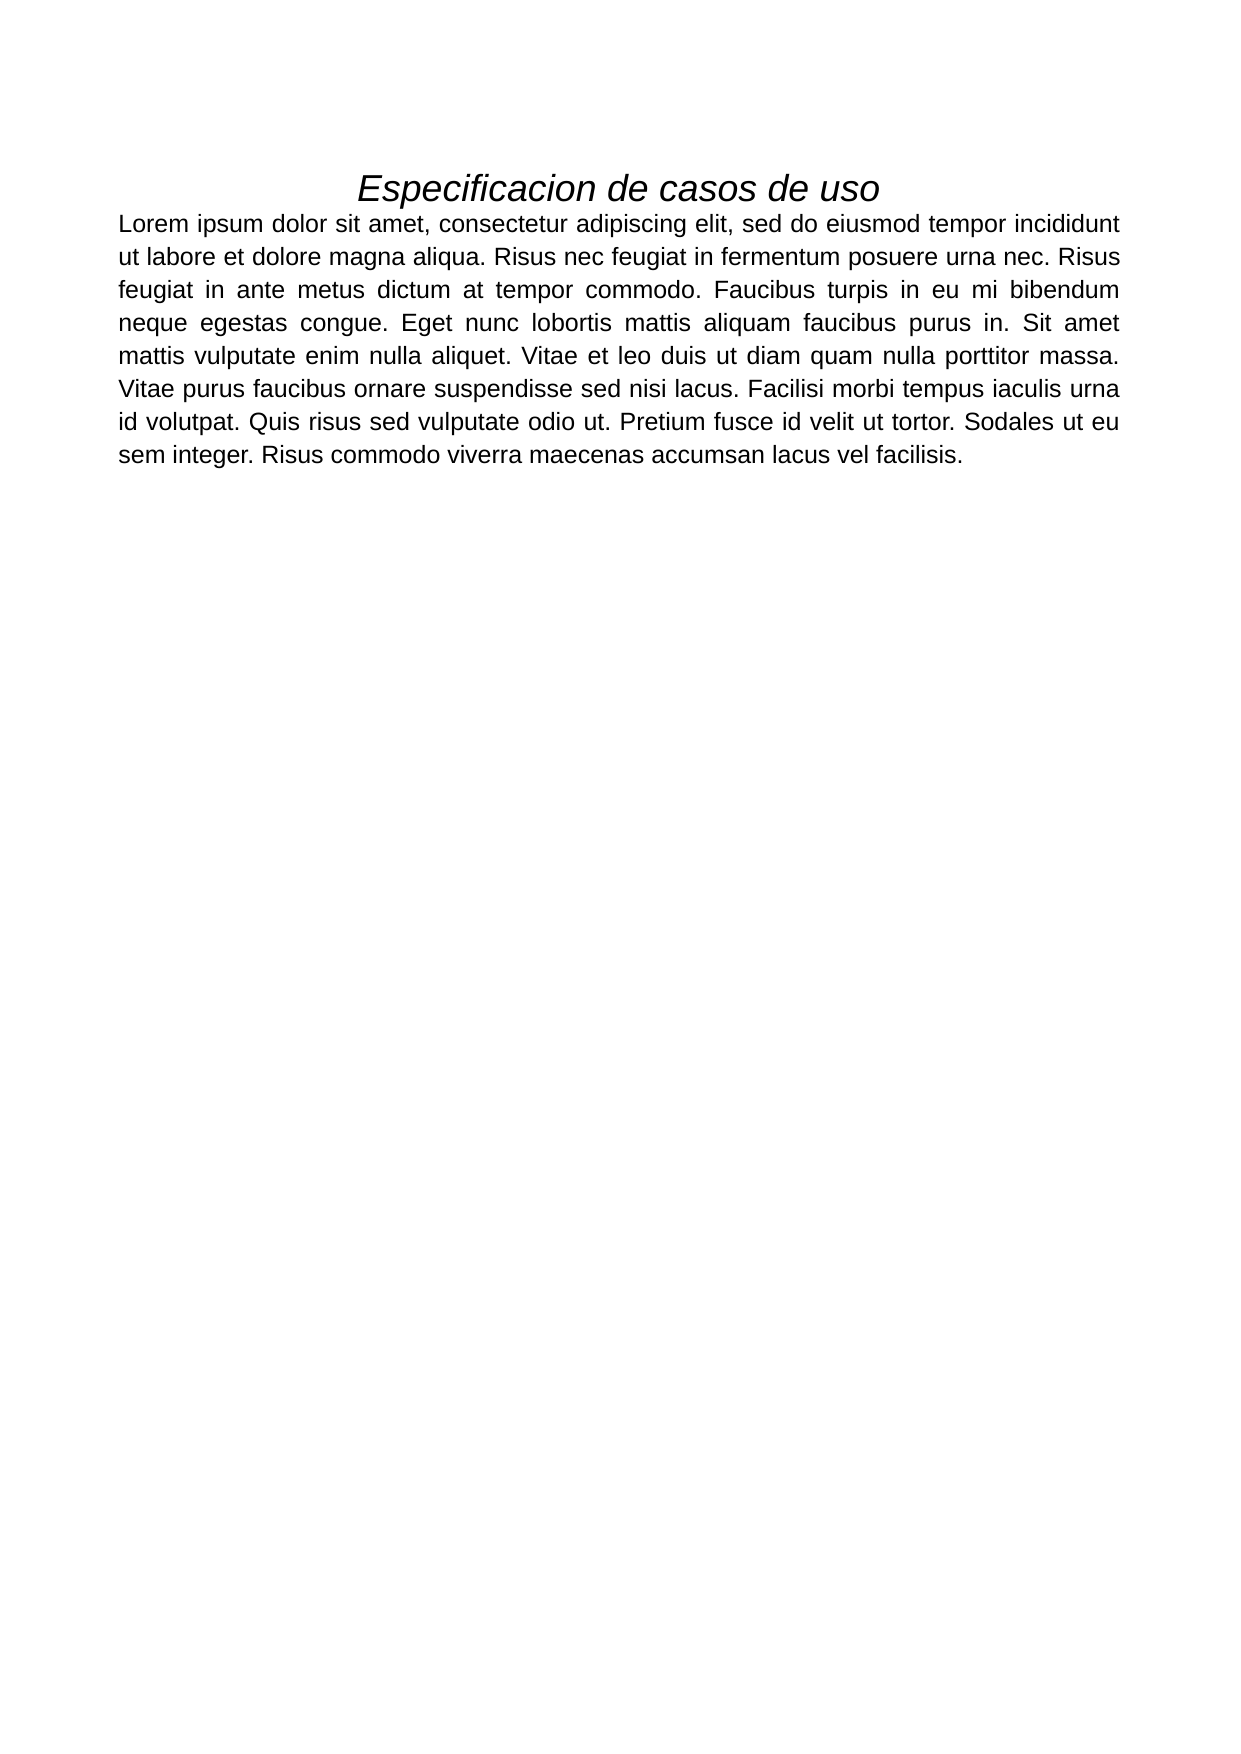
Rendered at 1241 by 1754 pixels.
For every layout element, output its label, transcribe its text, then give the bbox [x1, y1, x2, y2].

text Lorem ipsum dolor sit amet, consectetur adipiscing elit, sed do eiusmod tempor incididunt ut labore et dolore magna aliqua. Risus nec feugiat in fermentum posuere urna nec. Risus feugiat in ante metus dictum at tempor commodo. Faucibus turpis in eu mi bibendum neque egestas congue. Eget nunc lobortis mattis aliquam faucibus purus in. Sit amet mattis vulputate enim nulla aliquet. Vitae et leo duis ut diam quam nulla porttitor massa. Vitae purus faucibus ornare suspendisse sed nisi lacus. Facilisi morbi tempus iaculis urna id volutpat. Quis risus sed vulputate odio ut. Pretium fusce id velit ut tortor. Sodales ut eu sem integer. Risus commodo viverra maecenas accumsan lacus vel facilisis. [118, 209, 1122, 469]
text Especificacion de casos de uso [118, 166, 1122, 209]
